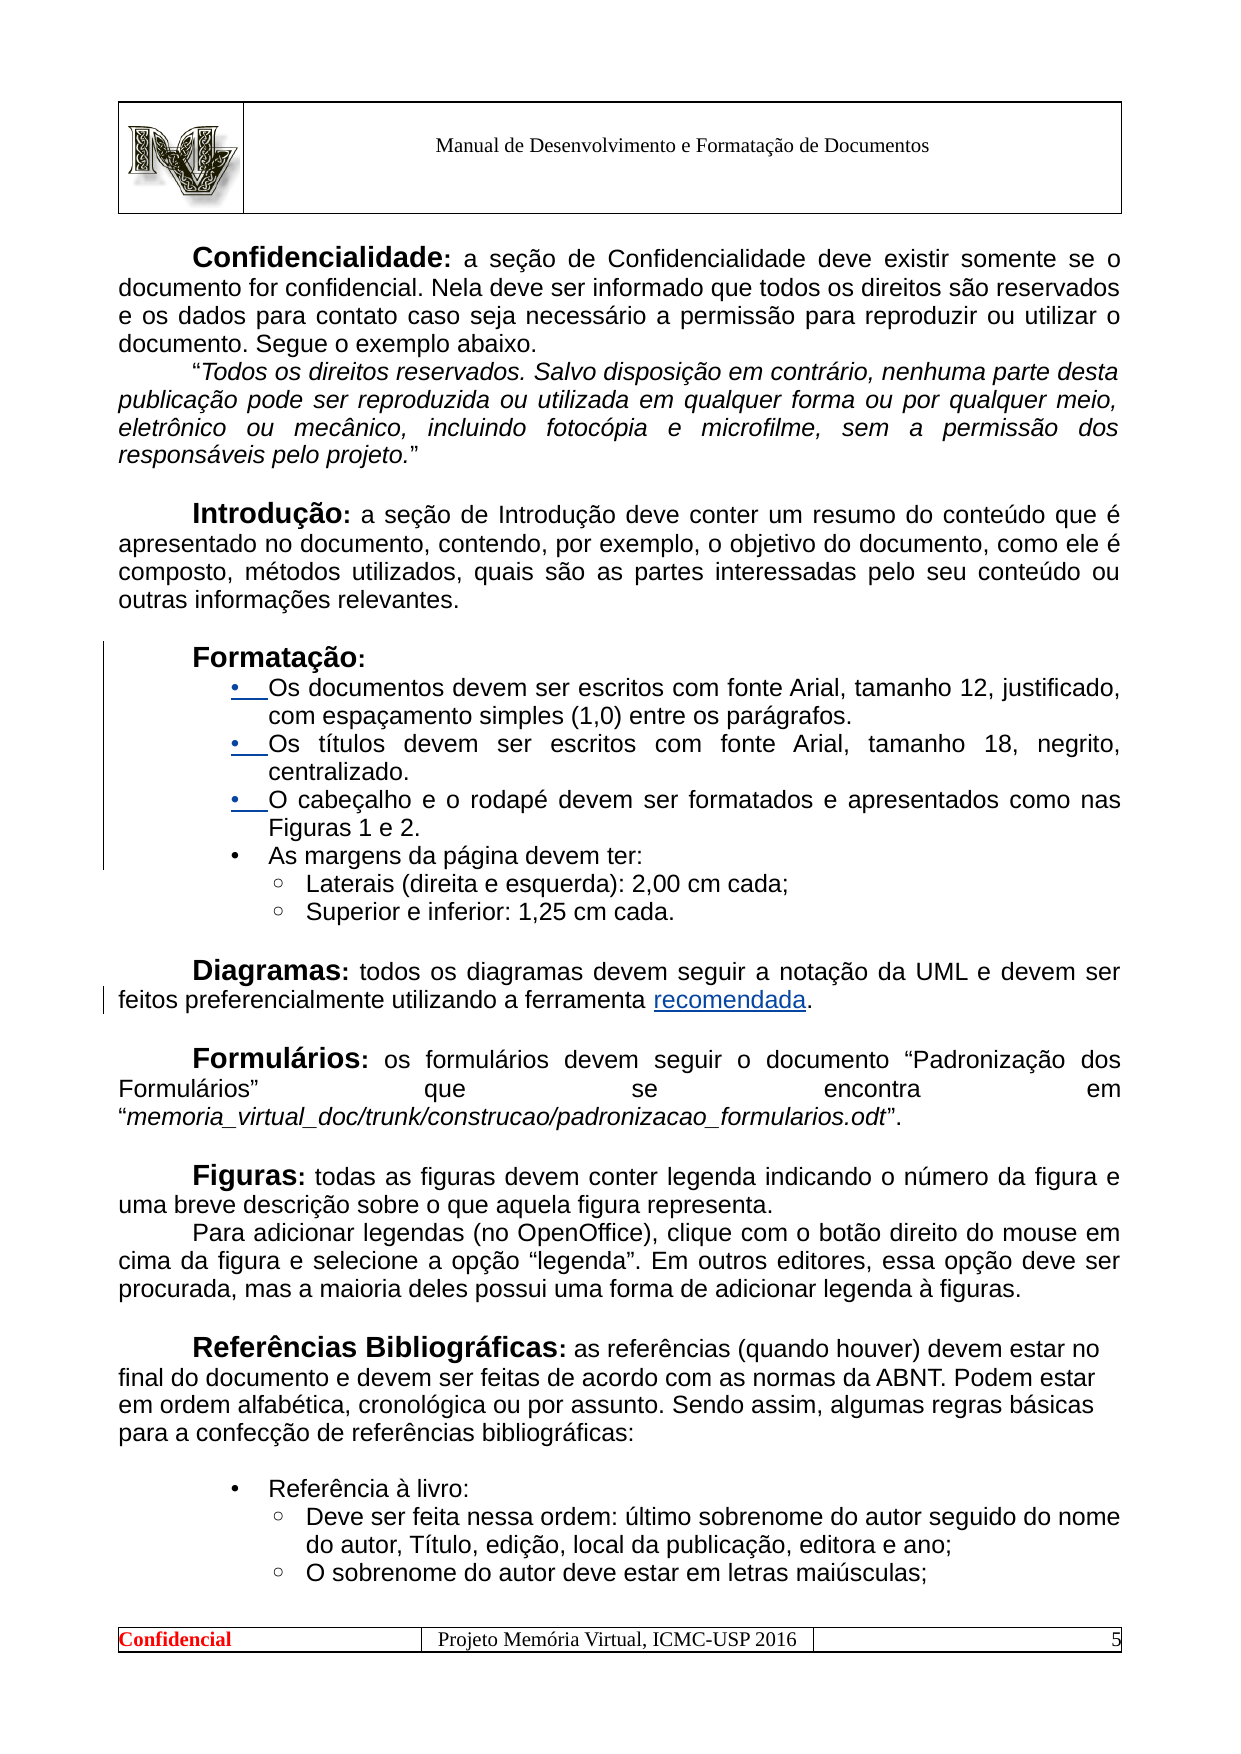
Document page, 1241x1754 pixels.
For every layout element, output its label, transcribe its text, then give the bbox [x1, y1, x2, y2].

text “Todos os direitos reservados. Salvo disposição em contrário, nenhuma parte desta publicação pode ser reproduzida ou utilizada em qualquer forma ou por qualquer meio, eletrônico ou mecânico, incluindo fotocópia e microfilme, sem a permissão dos responsáveis pelo projeto.” [118, 357, 1122, 469]
picture [121, 109, 241, 212]
list Deve ser feita nessa ordem: último sobrenome do autor seguido do nome do autor, Título, edição, local da publicação, editora e ano; [268, 1503, 1122, 1559]
list Referência à livro: [231, 1475, 1122, 1503]
text Formatação: [118, 641, 1122, 674]
list Os documentos devem ser escritos com fonte Arial, tamanho 12, justificado, com espaçamento simples (1,0) entre os parágrafos. [231, 674, 1122, 730]
list O sobrenome do autor deve estar em letras maiúsculas; [268, 1559, 1122, 1587]
list As margens da página devem ter: [231, 842, 1122, 870]
list Superior e inferior: 1,25 cm cada. [268, 898, 1122, 926]
text Confidencialidade: a seção de Confidencialidade deve existir somente se o documento for confidencial. Nela deve ser informado que todos os direitos são reservados e os dados para contato caso seja necessário a permissão para reproduzir ou utilizar o documento. Segue o exemplo abaixo. [118, 241, 1122, 357]
list O cabeçalho e o rodapé devem ser formatados e apresentados como nas Figuras 1 e 2. [231, 786, 1122, 842]
text Referências Bibliográficas: as referências (quando houver) devem estar no final do documento e devem ser feitas de acordo com as normas da ABNT. Podem estar em ordem alfabética, cronológica ou por assunto. Sendo assim, algumas regras básicas para a confecção de referências bibliográficas: [118, 1331, 1122, 1447]
text Para adicionar legendas (no OpenOffice), clique com o botão direito do mouse em cima da figura e selecione a opção “legenda”. Em outros editores, essa opção deve ser procurada, mas a maioria deles possui uma forma de adicionar legenda à figuras. [118, 1219, 1122, 1303]
text Figuras: todas as figuras devem conter legenda indicando o número da figura e uma breve descrição sobre o que aquela figura representa. [118, 1158, 1122, 1219]
text Diagramas: todos os diagramas devem seguir a notação da UML e devem ser feitos preferencialmente utilizando a ferramenta recomendada. [118, 954, 1122, 1014]
list Os títulos devem ser escritos com fonte Arial, tamanho 18, negrito, centralizado. [231, 730, 1122, 786]
list Laterais (direita e esquerda): 2,00 cm cada; [268, 870, 1122, 898]
text Formulários: os formulários devem seguir o documento “Padronização dos Formulários” que se encontra em “memoria_virtual_doc/trunk/construcao/padronizacao_formularios.odt”. [118, 1042, 1122, 1131]
text Introdução: a seção de Introdução deve conter um resumo do conteúdo que é apresentado no documento, contendo, por exemplo, o objetivo do documento, como ele é composto, métodos utilizados, quais são as partes interessadas pelo seu conteúdo ou outras informações relevantes. [118, 497, 1122, 613]
